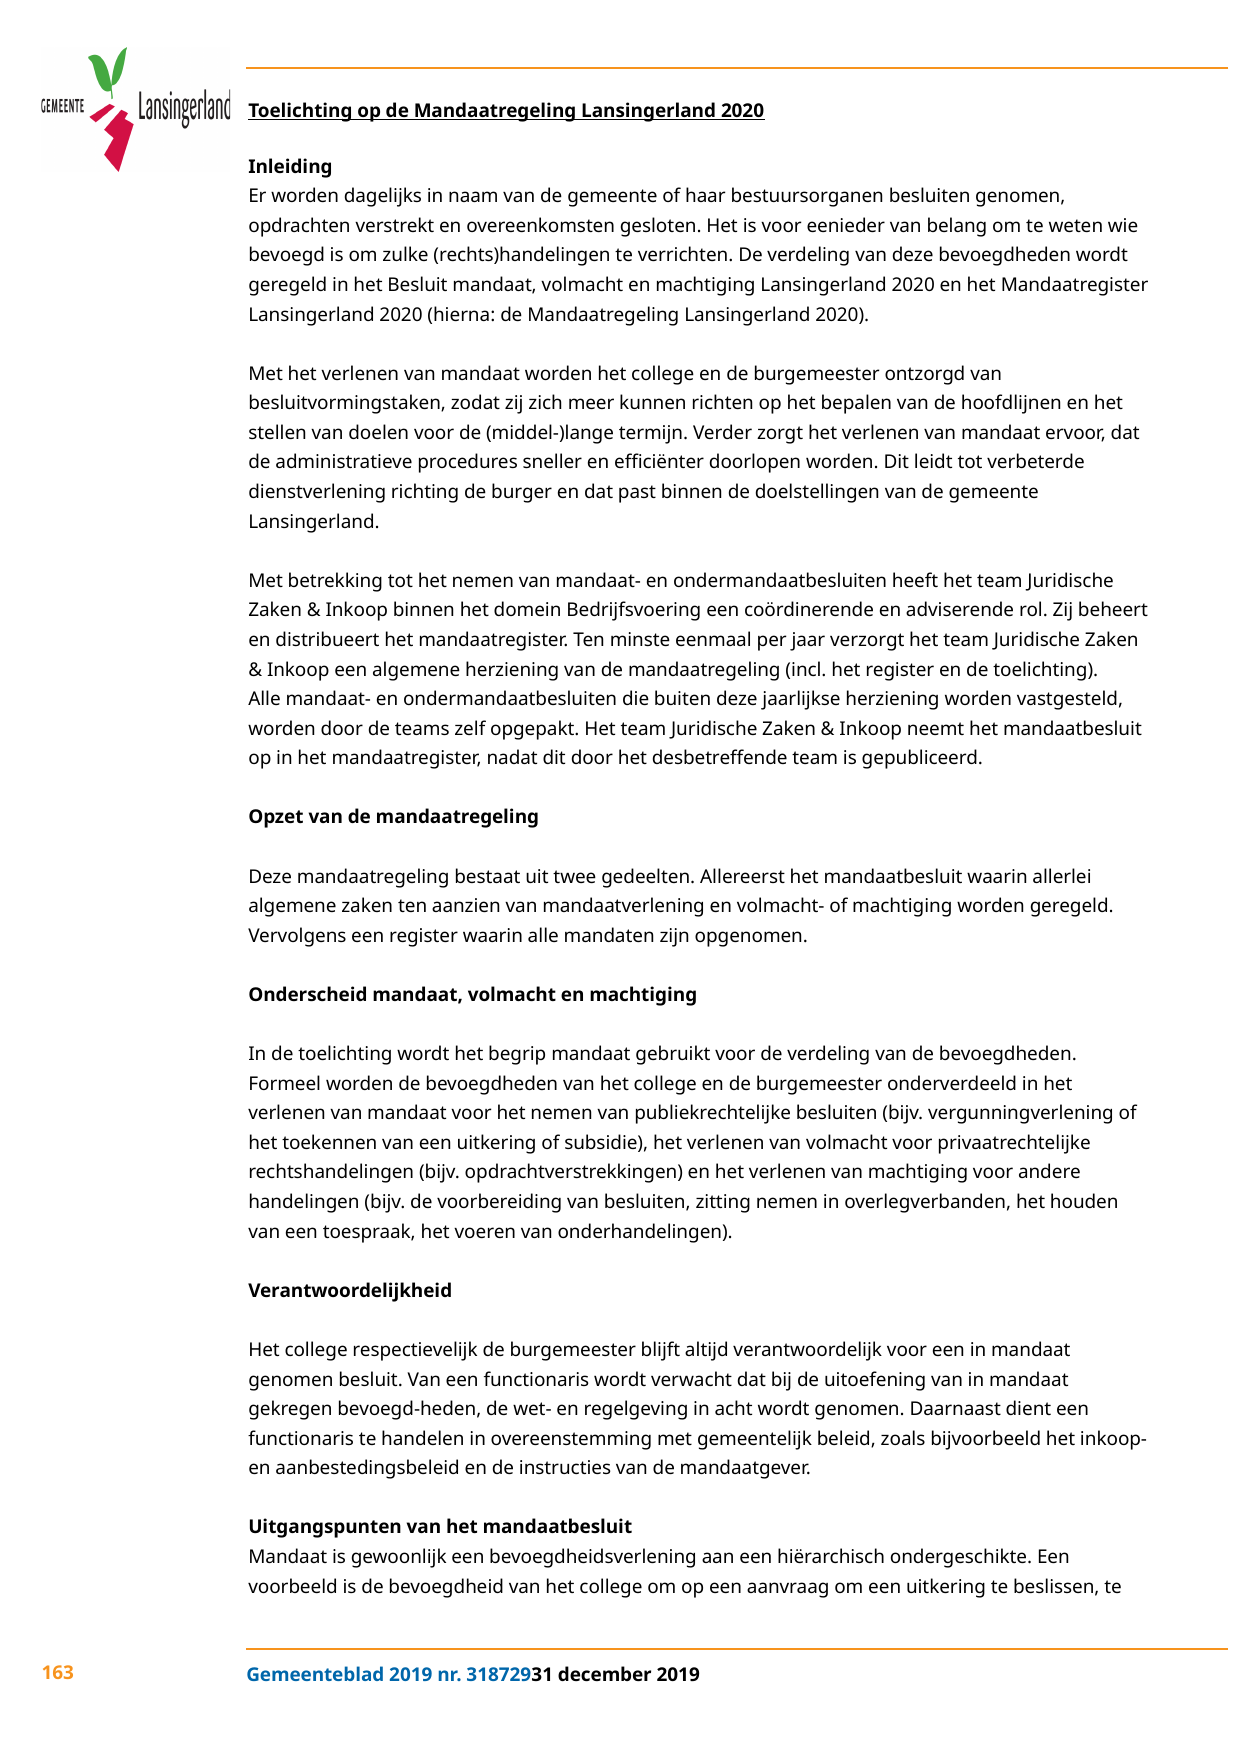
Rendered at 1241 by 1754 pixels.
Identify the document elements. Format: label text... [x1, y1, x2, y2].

text Met het verlenen van mandaat worden het college en de burgemeester ontzorgd van besluitvormingstaken, zodat zij zich meer kunnen richten op het bepalen van de hoofdlijnen en het stellen van doelen voor de (middel-)lange termijn. Verder zorgt het verlenen van mandaat ervoor, dat de administratieve procedures sneller en efficiënter doorlopen worden. Dit leidt tot verbeterde dienstverlening richting de burger en dat past binnen de doelstellingen van de gemeente Lansingerland. [248, 360, 1152, 534]
text Uitgangspunten van het mandaatbesluit [248, 1514, 1152, 1539]
text Deze mandaatregeling bestaat uit twee gedeelten. Allereerst het mandaatbesluit waarin allerlei algemene zaken ten aanzien van mandaatverlening en volmacht- of machtiging worden geregeld. Vervolgens een register waarin alle mandaten zijn opgenomen. [248, 863, 1152, 948]
text Er worden dagelijks in naam van de gemeente of haar bestuursorganen besluiten genomen, opdrachten verstrekt en overeenkomsten gesloten. Het is voor eenieder van belang om te weten wie bevoegd is om zulke (rechts)handelingen te verrichten. De verdeling van deze bevoegdheden wordt geregeld in het Besluit mandaat, volmacht en machtiging Lansingerland 2020 en het Mandaatregister Lansingerland 2020 (hierna: de Mandaatregeling Lansingerland 2020). [248, 182, 1152, 327]
text Mandaat is gewoonlijk een bevoegdheidsverlening aan een hiërarchisch ondergeschikte. Een voorbeeld is de bevoegdheid van het college om op een aanvraag om een uitkering te beslissen, te [248, 1543, 1152, 1599]
picture [41, 47, 231, 172]
text Toelichting op de Mandaatregeling Lansingerland 2020 [248, 95, 1152, 123]
text Verantwoordelijkheid [248, 1277, 1152, 1303]
text Alle mandaat- en ondermandaatbesluiten die buiten deze jaarlijkse herziening worden vastgesteld, worden door de teams zelf opgepakt. Het team Juridische Zaken & Inkoop neemt het mandaatbesluit op in het mandaatregister, nadat dit door het desbetreffende team is gepubliceerd. [248, 685, 1152, 770]
text Opzet van de mandaatregeling [248, 804, 1152, 829]
text Het college respectievelijk de burgemeester blijft altijd verantwoordelijk voor een in mandaat genomen besluit. Van een functionaris wordt verwacht dat bij de uitoefening van in mandaat gekregen bevoegd-heden, de wet- en regelgeving in acht wordt genomen. Daarnaast dient een functionaris te handelen in overeenstemming met gemeentelijk beleid, zoals bijvoorbeeld het inkoop- en aanbestedingsbeleid en de instructies van de mandaatgever. [248, 1336, 1152, 1480]
text Inleiding [248, 153, 1152, 179]
text In de toelichting wordt het begrip mandaat gebruikt voor de verdeling van de bevoegdheden. Formeel worden de bevoegdheden van het college en de burgemeester onderverdeeld in het verlenen van mandaat voor het nemen van publiekrechtelijke besluiten (bijv. vergunningverlening of het toekennen van een uitkering of subsidie), het verlenen van volmacht voor privaatrechtelijke rechtshandelingen (bijv. opdrachtverstrekkingen) en het verlenen van machtiging voor andere handelingen (bijv. de voorbereiding van besluiten, zitting nemen in overlegverbanden, het houden van een toespraak, het voeren van onderhandelingen). [248, 1040, 1152, 1244]
text Onderscheid mandaat, volmacht en machtiging [248, 981, 1152, 1007]
text Met betrekking tot het nemen van mandaat- en ondermandaatbesluiten heeft het team Juridische Zaken & Inkoop binnen het domein Bedrijfsvoering een coördinerende en adviserende rol. Zij beheert en distribueert het mandaatregister. Ten minste eenmaal per jaar verzorgt het team Juridische Zaken & Inkoop een algemene herziening van de mandaatregeling (incl. het register en de toelichting). [248, 567, 1152, 682]
